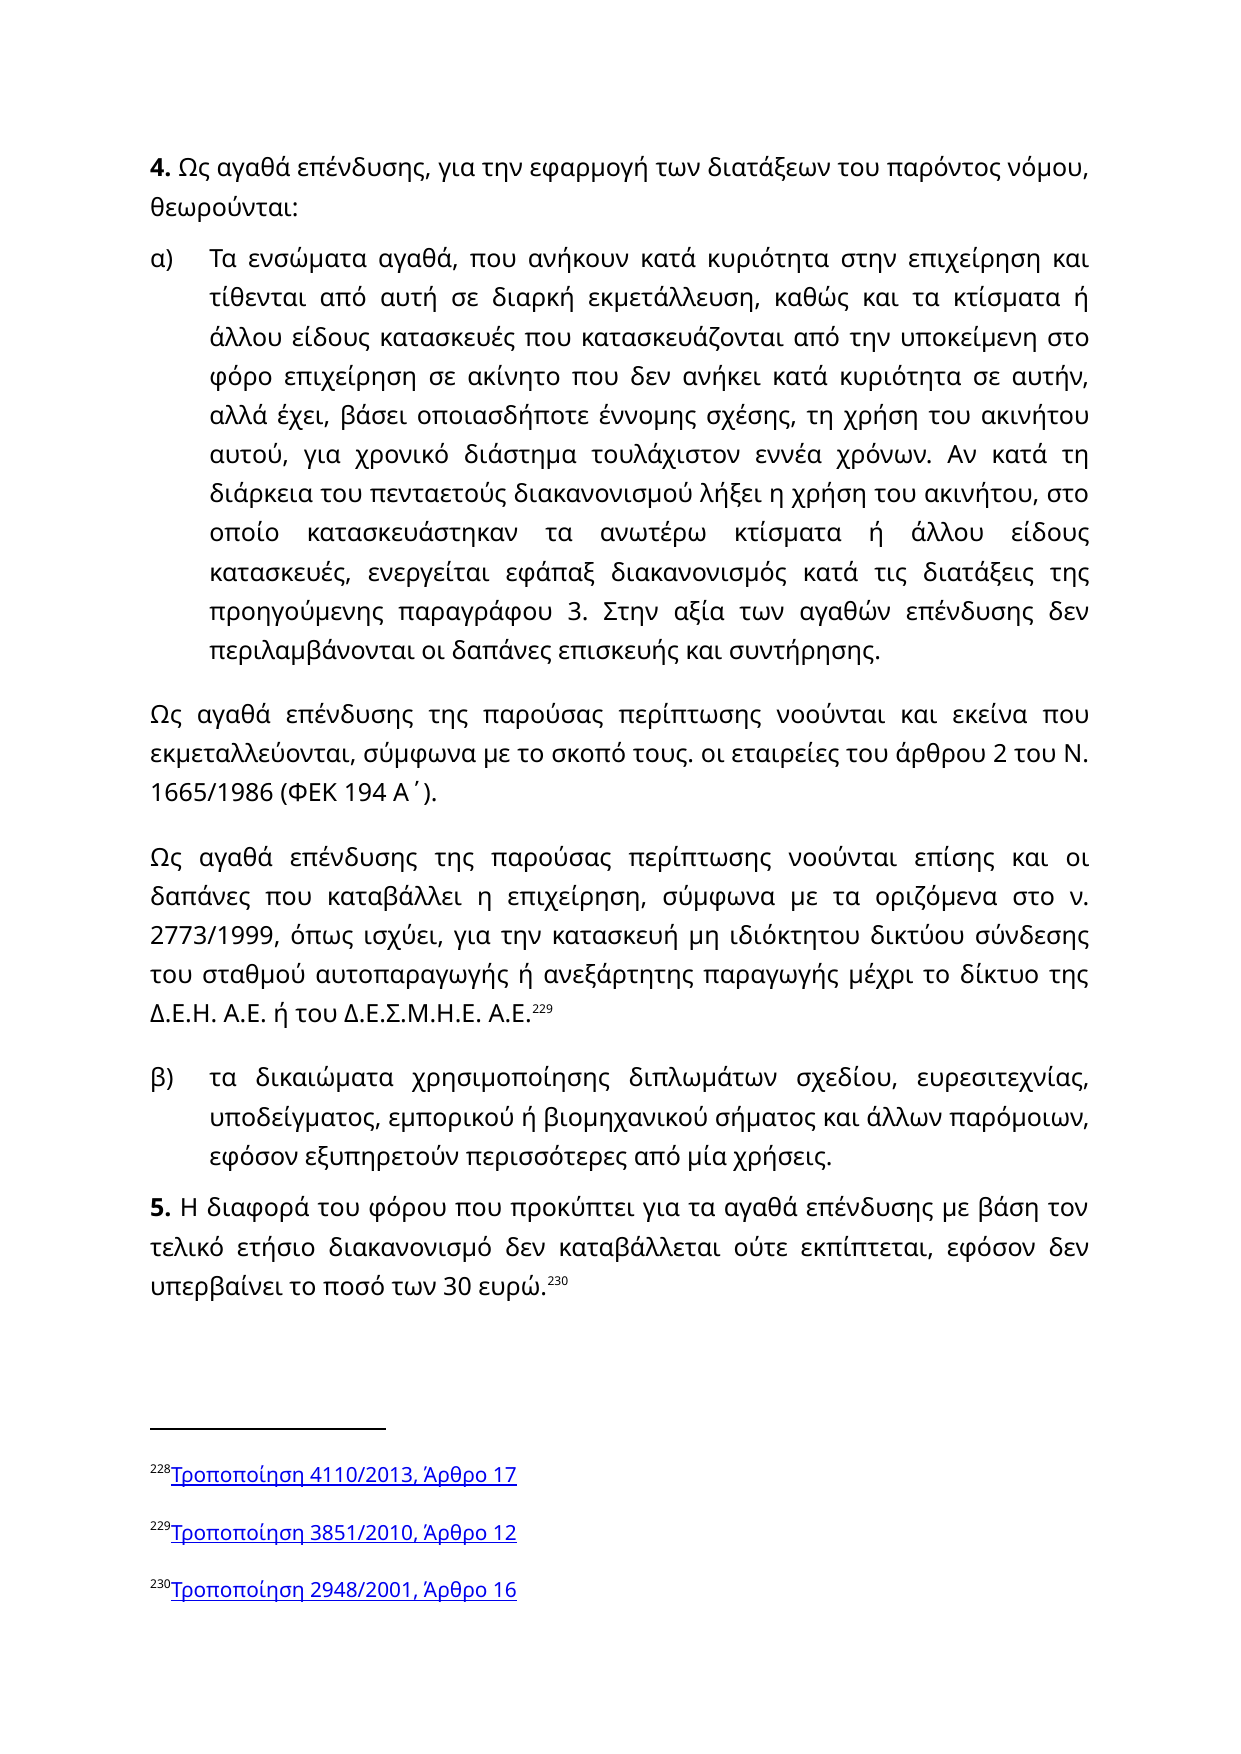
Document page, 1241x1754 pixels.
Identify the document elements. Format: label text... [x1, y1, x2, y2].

text Τροποποίηση 2948/2001, Άρθρο 16 [150, 1576, 1090, 1604]
list α) Τα ενσώματα αγαθά, που ανήκουν κατά κυριότητα στην επιχείρηση και τίθενται από αυτή σε διαρκή εκμετάλλευση, καθώς και τα κτίσματα ή άλλου είδους κατασκευές που κατασκευάζονται από την υποκείμενη στο φόρο επιχείρηση σε ακίνητο που δεν ανήκει κατά κυριότητα σε αυτήν, αλλά έχει, βάσει οποιασδήποτε έννομης σχέσης, τη χρήση του ακινήτου αυτού, για χρονικό διάστημα τουλάχιστον εννέα χρόνων. Αν κατά τη διάρκεια του πενταετούς διακανονισμού λήξει η χρήση του ακινήτου, στο οποίο κατασκευάστηκαν τα ανωτέρω κτίσματα ή άλλου είδους κατασκευές, ενεργείται εφάπαξ διακανονισμός κατά τις διατάξεις της προηγούμενης παραγράφου 3. Στην αξία των αγαθών επένδυσης δεν περιλαμβάνονται οι δαπάνες επισκευής και συντήρησης. [150, 241, 1090, 667]
text Ως αγαθά επένδυσης της παρούσας περίπτωσης νοούνται επίσης και οι δαπάνες που καταβάλλει η επιχείρηση, σύμφωνα με τα οριζόμενα στο ν. 2773/1999, όπως ισχύει, για την κατασκευή μη ιδιόκτητου δικτύου σύνδεσης του σταθμού αυτοπαραγωγής ή ανεξάρτητης παραγωγής μέχρι το δίκτυο της Δ.Ε.Η. Α.Ε. ή του Δ.Ε.Σ.Μ.Η.Ε. Α.Ε. [150, 839, 1090, 1030]
text 4. Ως αγαθά επένδυσης, για την εφαρμογή των διατάξεων του παρόντος νόμου, θεωρούνται: [150, 150, 1090, 223]
text 5. Η διαφορά του φόρου που προκύπτει για τα αγαθά επένδυσης με βάση τον τελικό ετήσιο διακανονισμό δεν καταβάλλεται ούτε εκπίπτεται, εφόσον δεν υπερβαίνει το ποσό των 30 ευρώ. [150, 1190, 1090, 1302]
text Ως αγαθά επένδυσης της παρούσας περίπτωσης νοούνται και εκείνα που εκμεταλλεύονται, σύμφωνα με το σκοπό τους. οι εταιρείες του άρθρου 2 του Ν. 1665/1986 (ΦΕΚ 194 Α΄). [150, 697, 1090, 809]
text Τροποποίηση 4110/2013, Άρθρο 17 [150, 1460, 1090, 1489]
text Τροποποίηση 3851/2010, Άρθρο 12 [150, 1518, 1090, 1546]
list β) τα δικαιώματα χρησιμοποίησης διπλωμάτων σχεδίου, ευρεσιτεχνίας, υποδείγματος, εμπορικού ή βιομηχανικού σήματος και άλλων παρόμοιων, εφόσον εξυπηρετούν περισσότερες από μία χρήσεις. [150, 1060, 1090, 1172]
